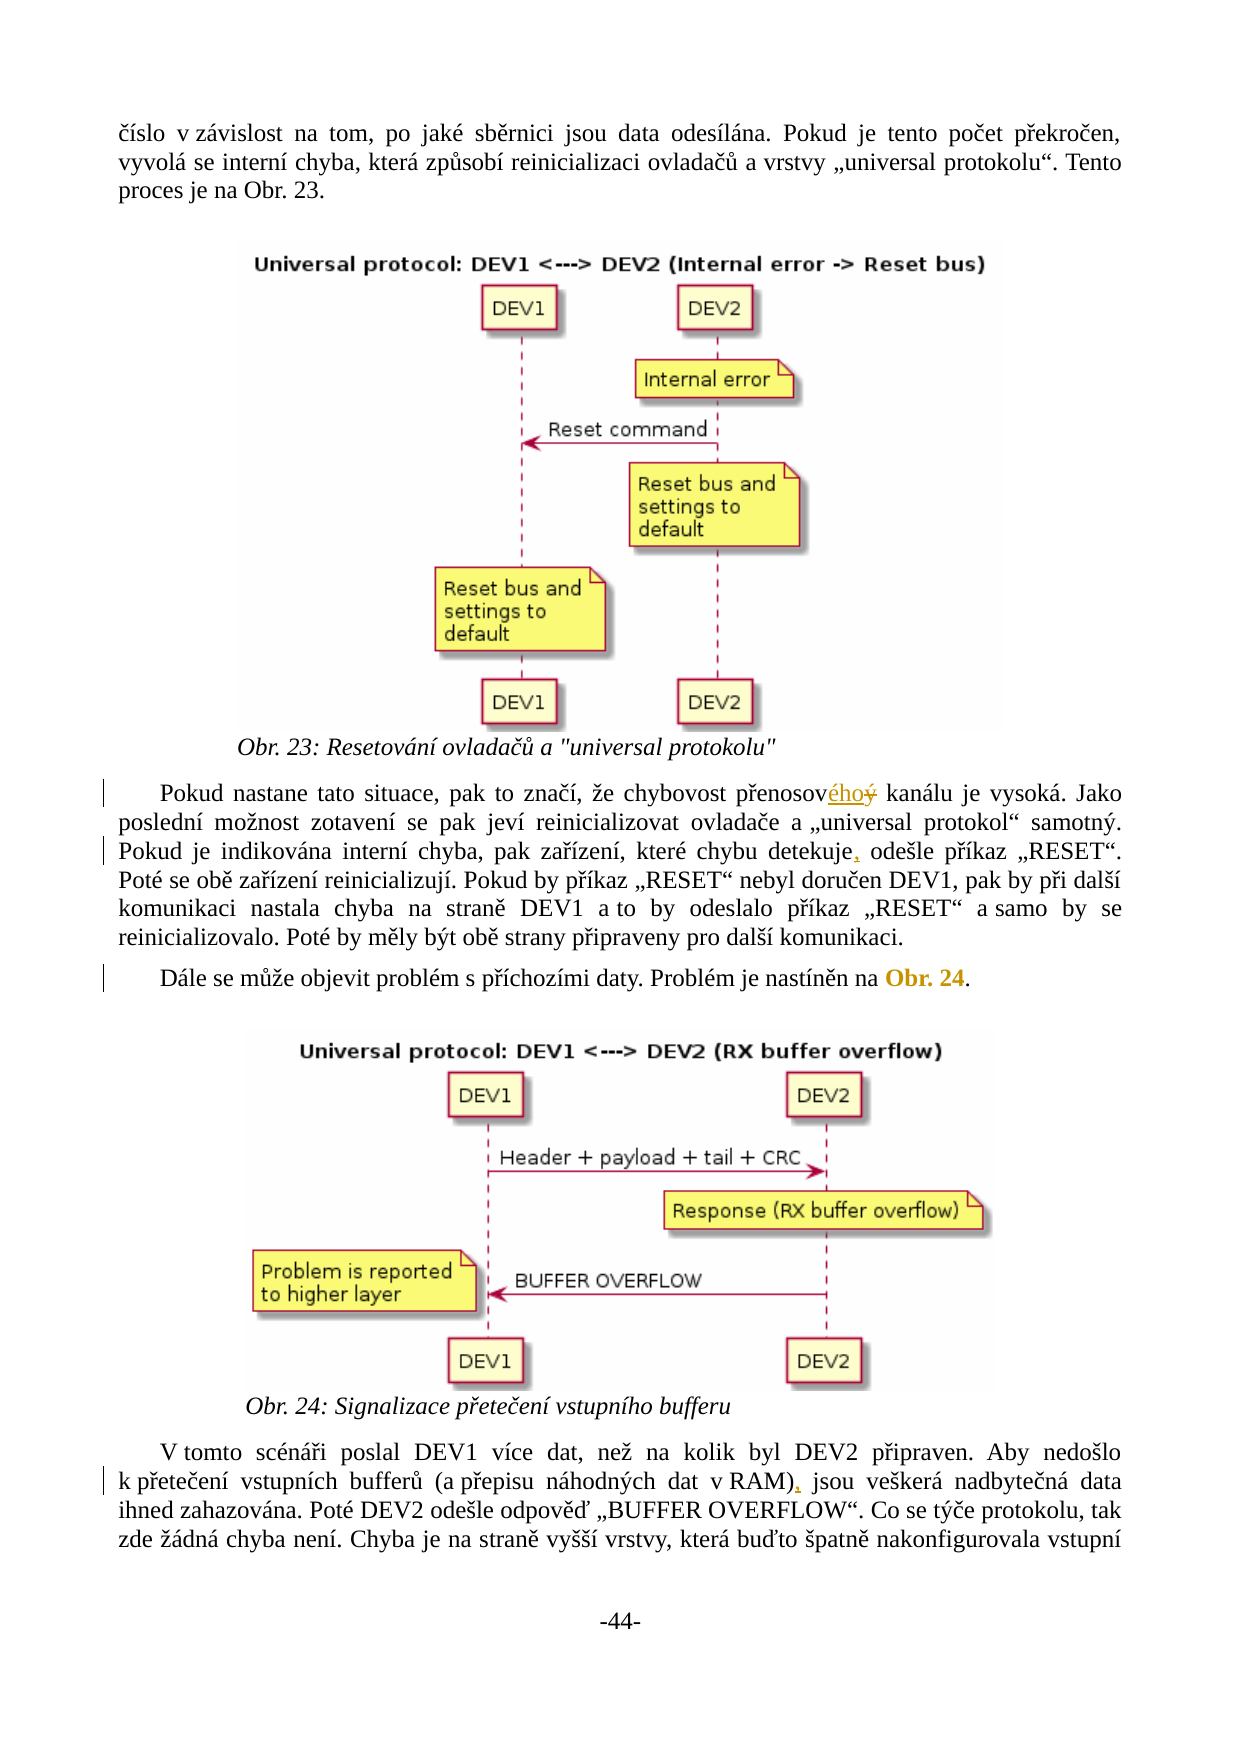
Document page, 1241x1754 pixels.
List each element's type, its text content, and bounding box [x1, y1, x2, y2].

picture [245, 1029, 995, 1391]
text Pokud nastane tato situace, pak to značí, že chybovost přenosového kanálu je vysoká. Jako poslední možnost zotavení se pak jeví reinicializovat ovladače a „universal protokol“ samotný. Pokud je indikována interní chyba, pak zařízení, které chybu detekuje, odešle příkaz „RESET“. Poté se obě zařízení reinicializují. Pokud by příkaz „RESET“ nebyl doručen DEV1, pak by při další komunikaci nastala chyba na straně DEV1 a to by odeslalo příkaz „RESET“ a samo by se reinicializovalo. Poté by měly být obě strany připraveny pro další komunikaci. [118, 217, 1122, 951]
text Obr. 24: Signalizace přetečení vstupního bufferu [245, 1391, 995, 1420]
picture [236, 241, 1004, 732]
text V tomto scénáři poslal DEV1 více dat, než na kolik byl DEV2 připraven. Aby nedošlo k přetečení vstupních bufferů (a přepisu náhodných dat v RAM), jsou veškerá nadbytečná data ihned zahazována. Poté DEV2 odešle odpověď „BUFFER OVERFLOW“. Co se týče protokolu, tak zde žádná chyba není. Chyba je na straně vyšší vrstvy, která buďto špatně nakonfigurovala vstupní [118, 1005, 1122, 1552]
text Obr. 23: Resetování ovladačů a "universal protokolu" [237, 732, 1003, 761]
text Dále se může objevit problém s příchozími daty. Problém je nastíněn na Obr. 24. [118, 963, 1122, 992]
text číslo v závislost na tom, po jaké sběrnici jsou data odesílána. Pokud je tento počet překročen, vyvolá se interní chyba, která způsobí reinicializaci ovladačů a vrstvy „universal protokolu“. Tento proces je na Obr. 23. [118, 118, 1122, 204]
